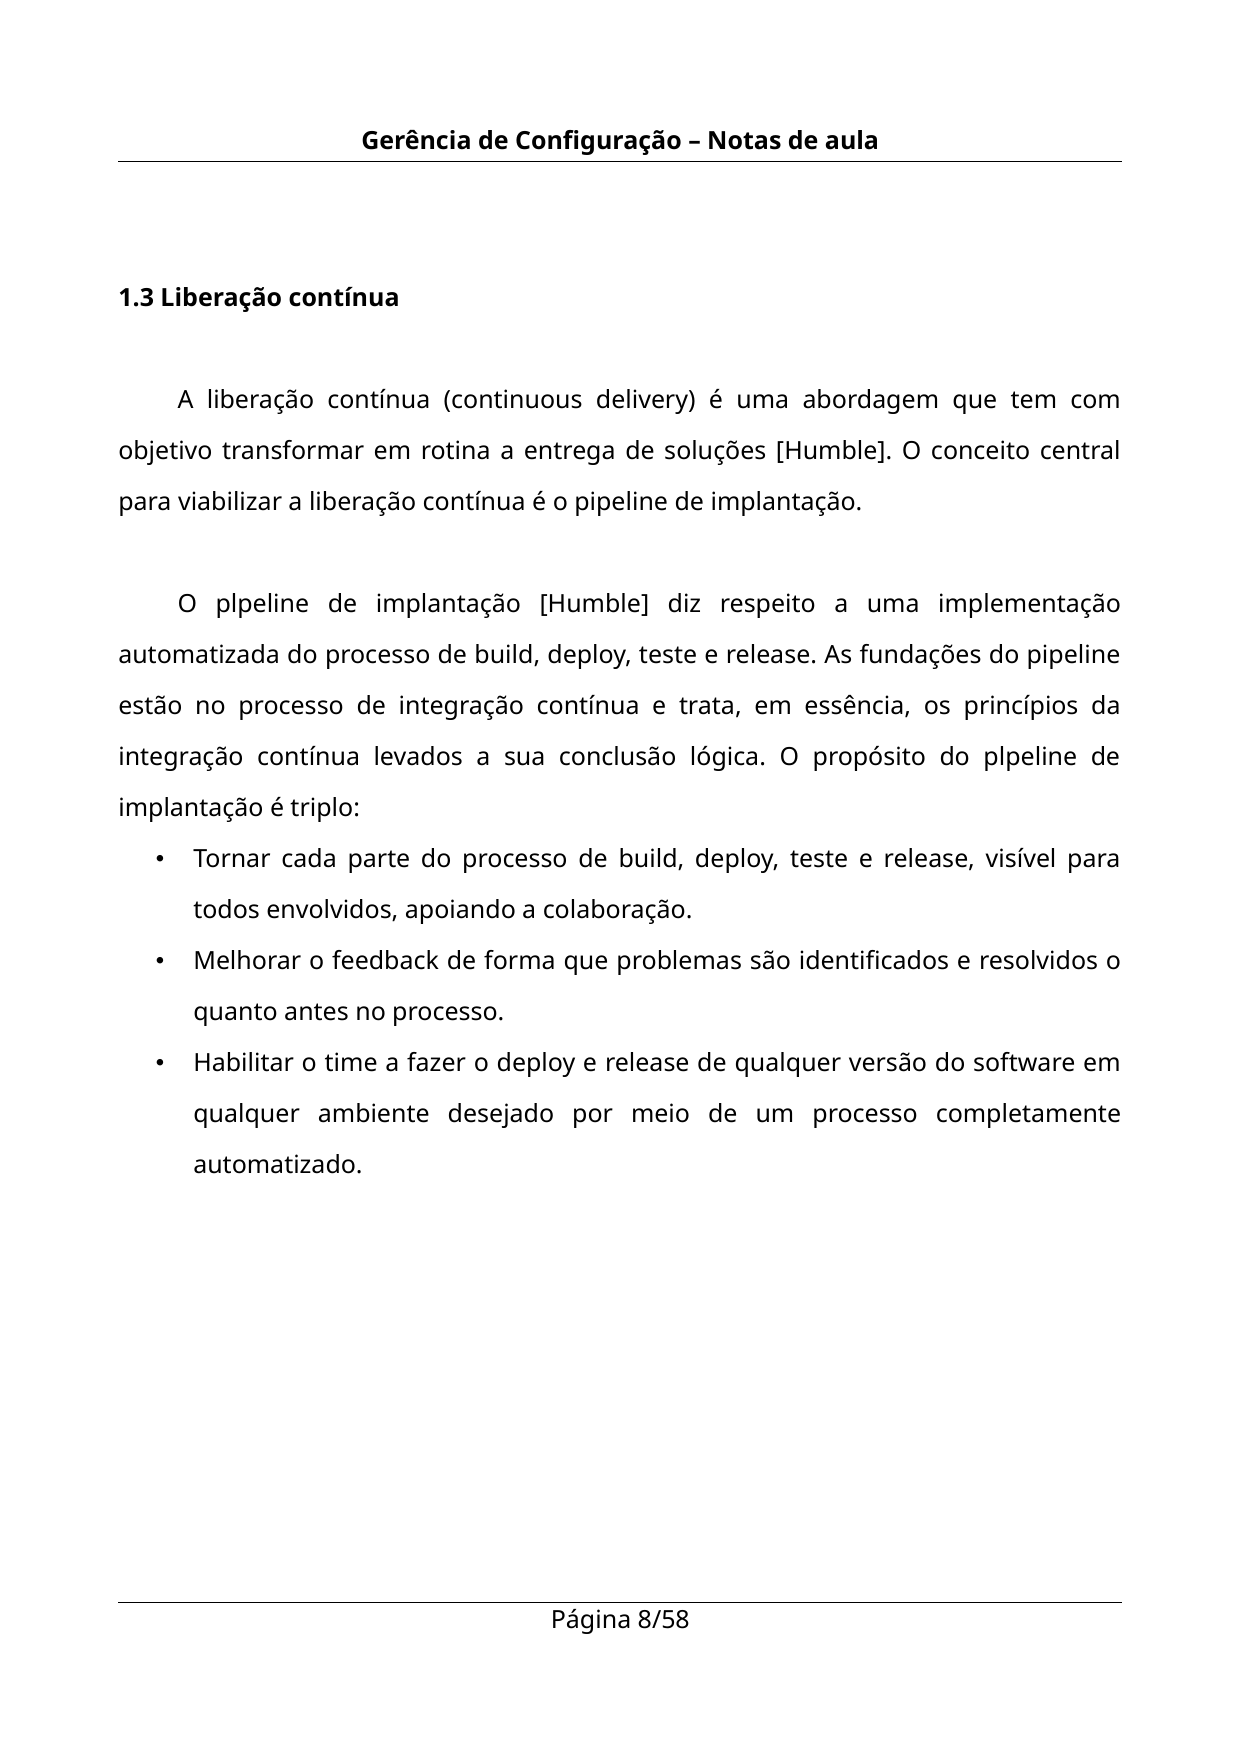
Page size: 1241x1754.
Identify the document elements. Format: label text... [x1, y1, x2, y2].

text O plpeline de implantação [Humble] diz respeito a uma implementação automatizada do processo de build, deploy, teste e release. As fundações do pipeline estão no processo de integração contínua e trata, em essência, os princípios da integração contínua levados a sua conclusão lógica. O propósito do plpeline de implantação é triplo: [118, 586, 1122, 824]
list Melhorar o feedback de forma que problemas são identificados e resolvidos o quanto antes no processo. [156, 943, 1122, 1028]
list Tornar cada parte do processo de build, deploy, teste e release, visível para todos envolvidos, apoiando a colaboração. [156, 841, 1122, 926]
subtitle 1.3 Liberação contínua [118, 279, 1122, 313]
text A liberação contínua (continuous delivery) é uma abordagem que tem com objetivo transformar em rotina a entrega de soluções [Humble]. O conceito central para viabilizar a liberação contínua é o pipeline de implantação. [118, 381, 1122, 518]
list Habilitar o time a fazer o deploy e release de qualquer versão do software em qualquer ambiente desejado por meio de um processo completamente automatizado. [156, 1045, 1122, 1181]
